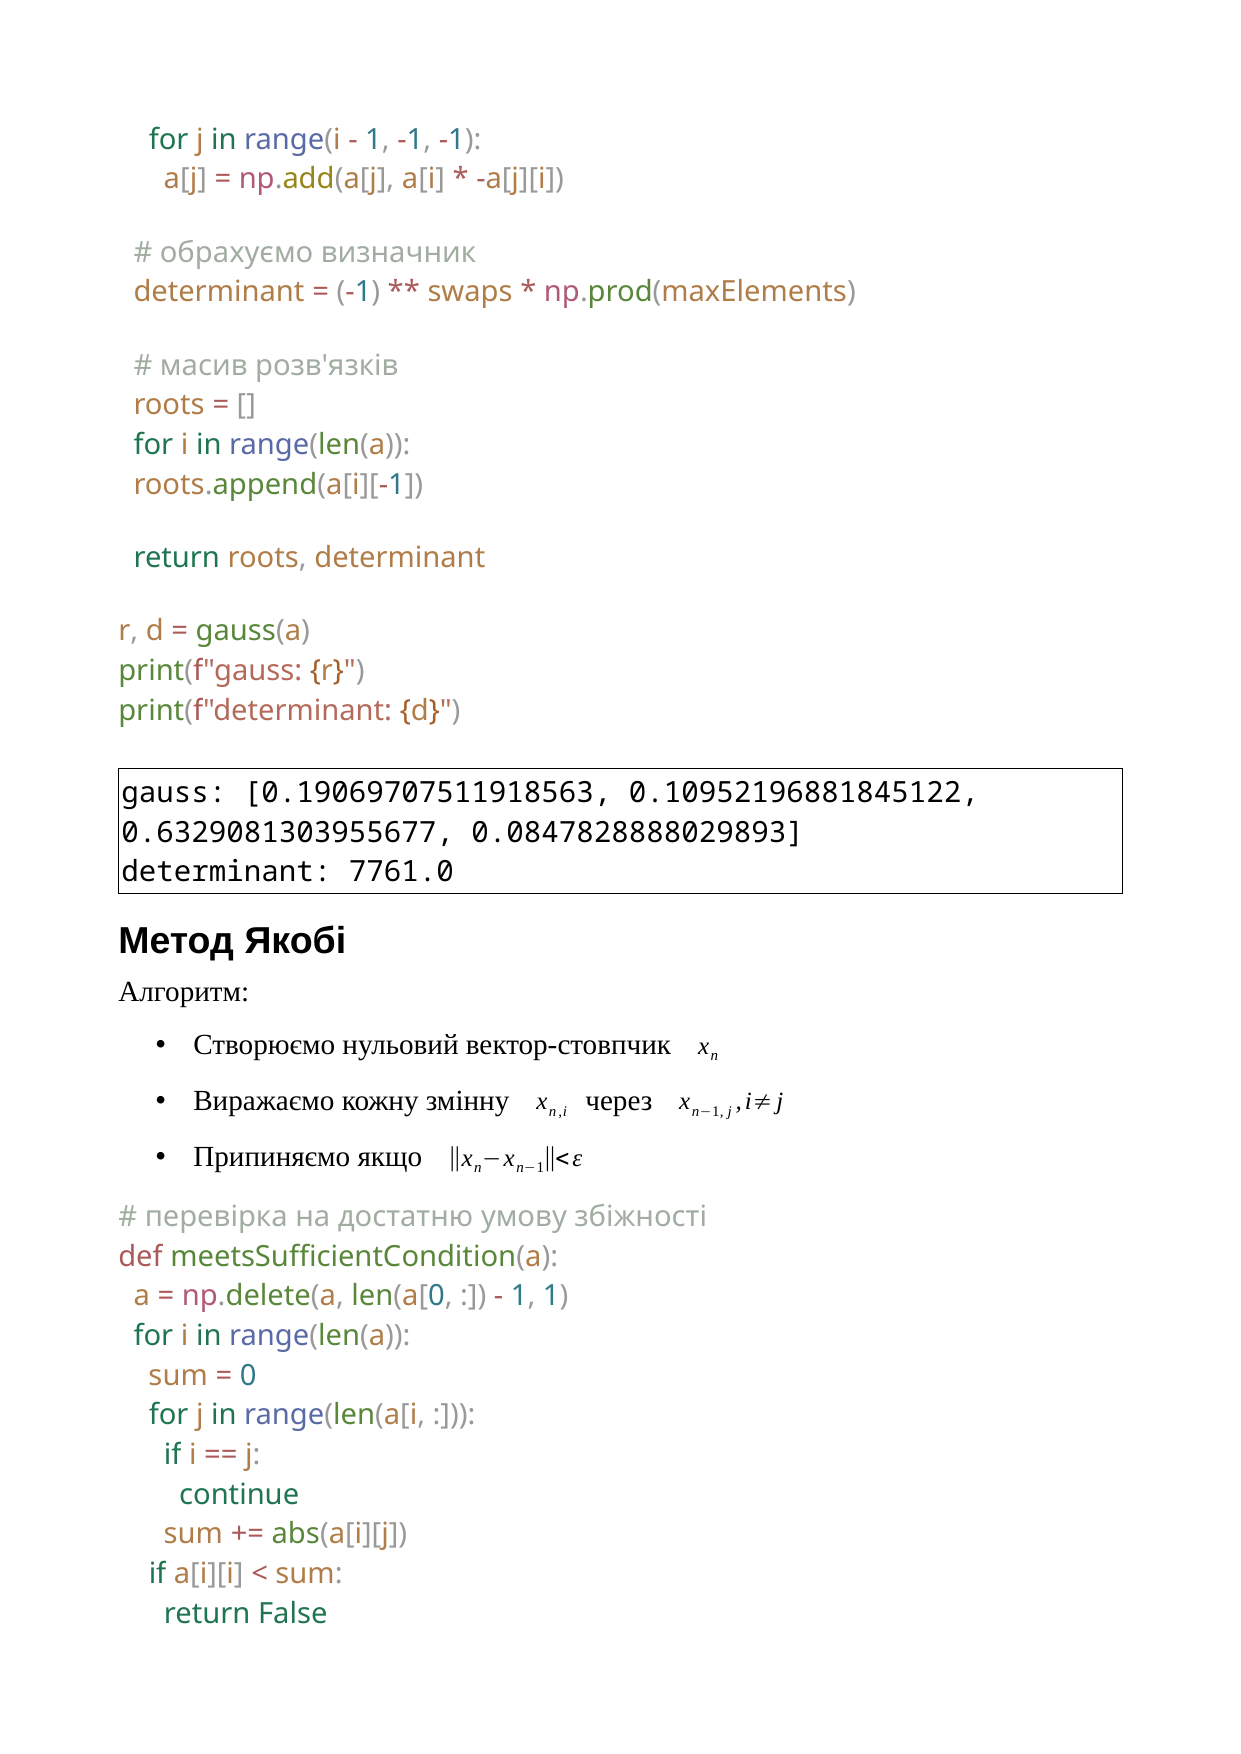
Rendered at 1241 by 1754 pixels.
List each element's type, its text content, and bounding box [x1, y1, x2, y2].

text a = np.delete(a, len(a[0, :]) - 1, 1) [118, 1274, 1122, 1314]
list Виражаємо кожну змінну через [156, 1083, 1122, 1119]
text if a[i][i] < sum: [118, 1552, 1122, 1592]
subtitle Метод Якобі [118, 918, 1122, 962]
text # обрахуємо визначник [118, 231, 1122, 271]
text Алгоритм: [118, 974, 1122, 1008]
text for j in range(len(a[i, :])): [118, 1393, 1122, 1433]
list Створюємо нульовий вектор-стовпчик [156, 1027, 1122, 1064]
list Припиняємо якщо [156, 1139, 1122, 1176]
text if i == j: [118, 1433, 1122, 1473]
text for i in range(len(a)): [118, 423, 1122, 463]
text # перевірка на достатню умову збіжності [118, 1195, 1122, 1235]
text r, d = gauss(a) [118, 609, 1122, 649]
text gauss: [0.19069707511918563, 0.10952196881845122, 0.6329081303955677, 0.0847828888029893] [119, 769, 1122, 848]
text determinant: 7761.0 [119, 848, 1122, 893]
text def meetsSufficientCondition(a): [118, 1235, 1122, 1274]
text return roots, determinant [118, 536, 1122, 576]
text roots = [] [118, 384, 1122, 423]
text sum = 0 [118, 1354, 1122, 1393]
text # масив розв'язків [118, 344, 1122, 384]
text for i in range(len(a)): [118, 1314, 1122, 1354]
text a[j] = np.add(a[j], a[i] * -a[j][i]) [118, 158, 1122, 197]
text print(f"determinant: {d}") [118, 689, 1122, 728]
text print(f"gauss: {r}") [118, 649, 1122, 689]
text continue [118, 1473, 1122, 1513]
text roots.append(a[i][-1]) [118, 463, 1122, 503]
text return False [118, 1592, 1122, 1632]
text for j in range(i - 1, -1, -1): [118, 118, 1122, 158]
text determinant = (-1) ** swaps * np.prod(maxElements) [118, 271, 1122, 310]
text sum += abs(a[i][j]) [118, 1513, 1122, 1552]
